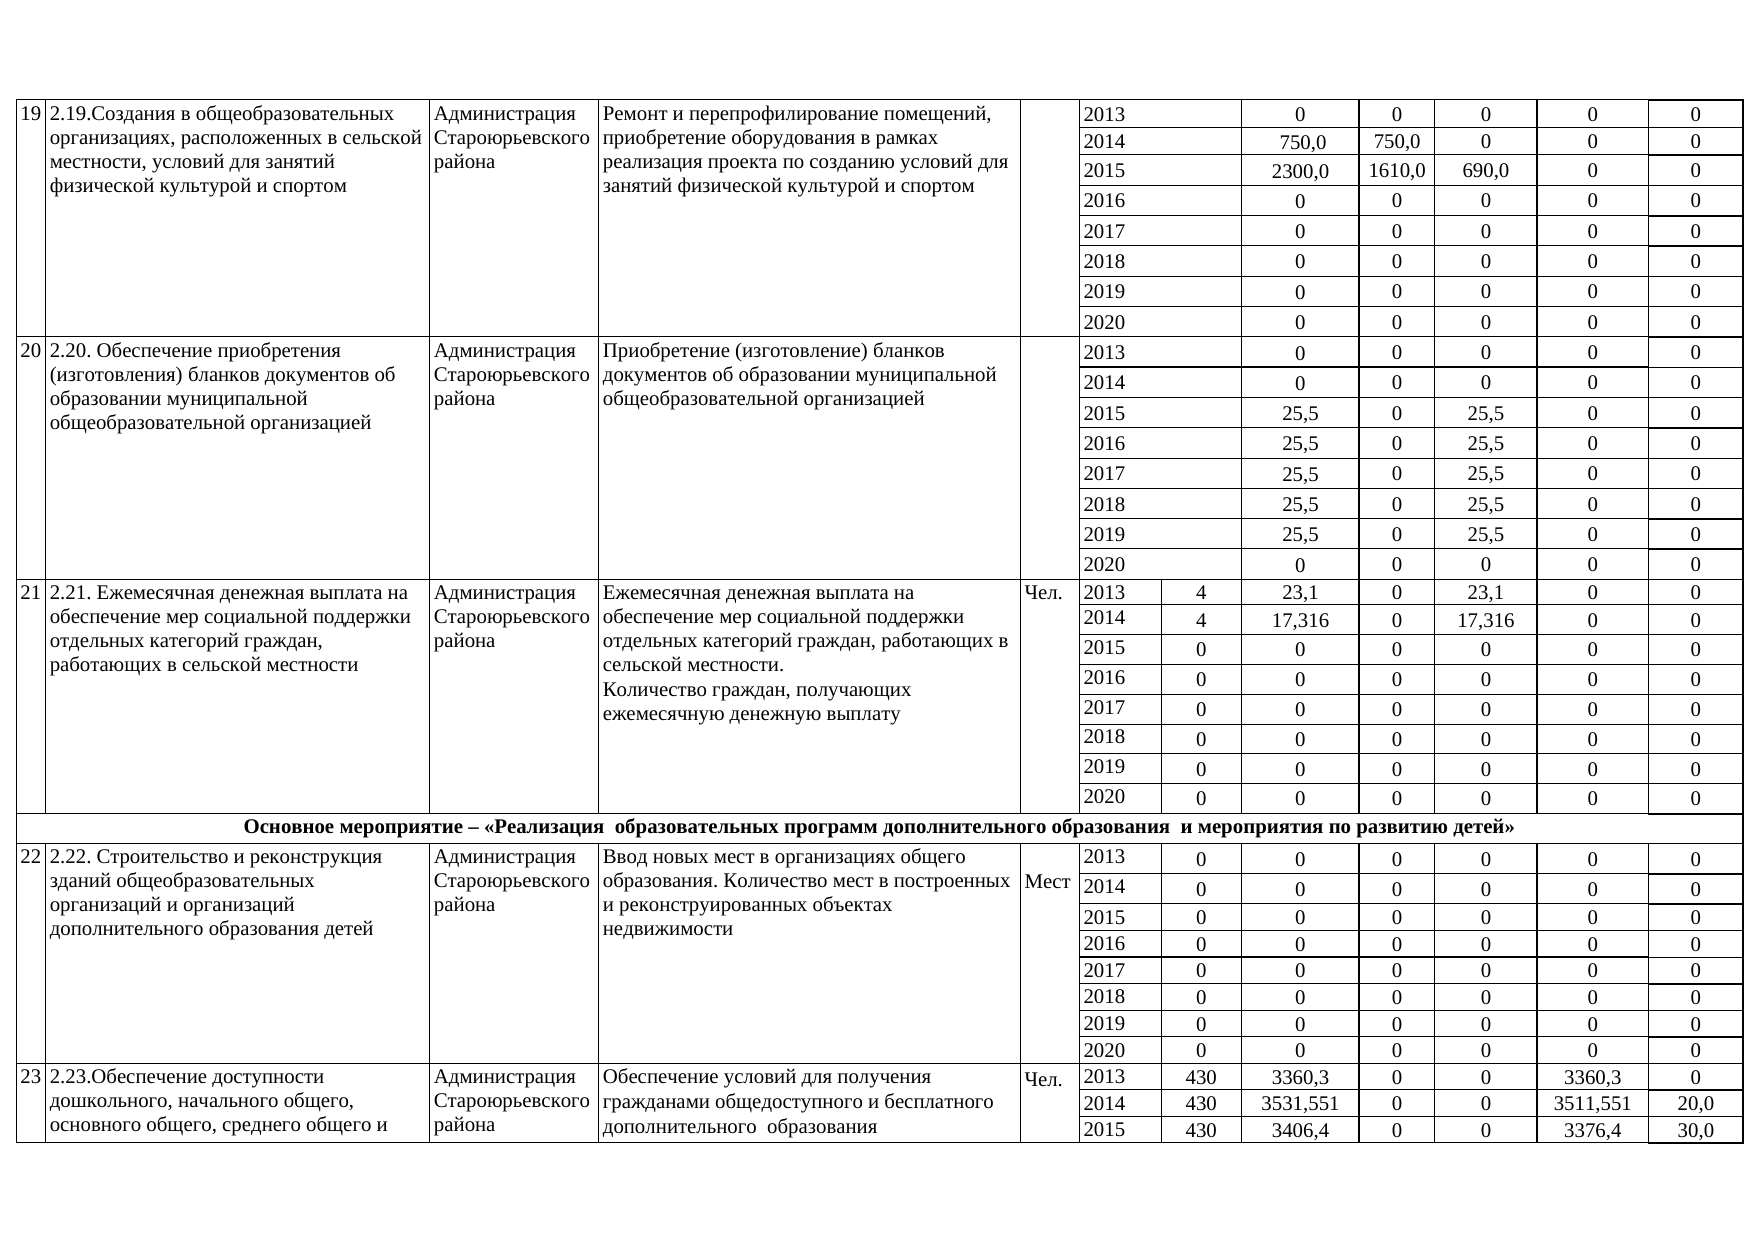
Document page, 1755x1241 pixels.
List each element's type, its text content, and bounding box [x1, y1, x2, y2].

table_cell 3360,3 [1538, 1064, 1648, 1089]
table_cell 0 [1242, 307, 1358, 336]
table_cell 0 [1649, 1064, 1742, 1089]
table_cell 0 [1242, 725, 1358, 753]
table_cell Чел. [1021, 580, 1079, 813]
table_cell 2.19.Создания в общеобразовательных организациях, расположенных в сельской местности, условий для занятий физической культурой и спортом [46, 100, 429, 336]
table_cell 0 [1435, 1011, 1536, 1036]
table_cell 22 [17, 844, 45, 1063]
table_cell Администрация Староюрьевского района [430, 100, 598, 336]
table_cell 0 [1435, 874, 1536, 903]
table_cell [1744, 753, 1754, 783]
table_cell 0 [1242, 984, 1358, 1009]
table_cell [1744, 634, 1754, 664]
table_cell Администрация Староюрьевского района [430, 580, 598, 813]
table_cell 2019 [1080, 754, 1161, 783]
table_cell 30,0 [1649, 1117, 1742, 1142]
table_cell 23,1 [1242, 580, 1358, 604]
table_cell 690,0 [1435, 155, 1536, 184]
table_cell 2013 [1080, 844, 1161, 873]
table_cell 25,5 [1242, 489, 1358, 518]
table_cell 0 [1649, 844, 1742, 873]
table_cell 0 [1538, 459, 1648, 488]
table_cell Администрация Староюрьевского района [430, 844, 598, 1063]
table_cell 0 [1242, 931, 1358, 956]
table_cell 0 [1242, 549, 1358, 579]
table_cell 25,5 [1242, 519, 1358, 548]
table_cell 0 [1649, 665, 1742, 694]
table_cell 20 [17, 337, 45, 579]
table_cell [1744, 458, 1754, 488]
table_cell 0 [1162, 754, 1241, 783]
table_cell 0 [1360, 754, 1434, 783]
table_cell 3406,4 [1242, 1117, 1358, 1142]
table_cell [1744, 1116, 1754, 1142]
table_cell 0 [1242, 754, 1358, 783]
table_cell [1744, 724, 1754, 753]
table_cell 0 [1538, 754, 1648, 783]
table_cell [1744, 245, 1754, 276]
table_cell 2300,0 [1242, 155, 1358, 184]
table_cell 0 [1435, 186, 1536, 215]
table_cell 0 [1649, 277, 1742, 306]
table_cell 2018 [1080, 725, 1161, 753]
table_cell 3360,3 [1242, 1064, 1358, 1089]
table_cell 0 [1435, 665, 1536, 694]
table_cell 0 [1360, 100, 1434, 127]
table_cell 2.23.Обеспечение доступности дошкольного, начального общего, основного общего, среднего общего и [46, 1064, 429, 1142]
table_cell 0 [1435, 128, 1536, 154]
table_cell 0 [1649, 635, 1742, 664]
table_cell [1744, 215, 1754, 245]
table_cell 0 [1435, 1090, 1536, 1116]
table_cell 2017 [1080, 216, 1241, 245]
table_cell [1021, 337, 1079, 579]
table_cell 0 [1538, 489, 1648, 518]
table_cell 3511,551 [1538, 1090, 1648, 1116]
table_cell 0 [1242, 277, 1358, 306]
table_cell 0 [1649, 754, 1742, 783]
table_cell 0 [1649, 217, 1742, 245]
table_cell 0 [1649, 459, 1742, 488]
table_cell 2015 [1080, 635, 1161, 664]
table_cell 0 [1162, 844, 1241, 873]
table_cell [1744, 983, 1754, 1009]
table_cell 2015 [1080, 904, 1161, 930]
table_cell 0 [1360, 519, 1434, 548]
table_cell 2016 [1080, 186, 1241, 215]
table_cell [1744, 488, 1754, 518]
table_cell 2019 [1080, 519, 1241, 548]
table_cell 0 [1538, 186, 1648, 215]
table_cell [1744, 843, 1754, 873]
table_cell 2015 [1080, 1117, 1161, 1142]
table_cell 430 [1162, 1090, 1241, 1116]
table_cell 0 [1360, 277, 1434, 306]
table_cell 0 [1538, 958, 1648, 983]
table_cell 2019 [1080, 277, 1241, 306]
table_cell 0 [1649, 875, 1742, 903]
table_cell 750,0 [1242, 128, 1358, 154]
table_cell 2013 [1080, 100, 1241, 127]
table_cell 0 [1649, 247, 1742, 276]
table_cell 0 [1538, 984, 1648, 1009]
table_cell 0 [1649, 958, 1742, 983]
table_cell 0 [1360, 216, 1434, 245]
table_cell 2013 [1080, 580, 1161, 604]
table_cell 0 [1360, 549, 1434, 579]
table_cell 2.20. Обеспечение приобретения (изготовления) бланков документов об образовании муниципальной общеобразовательной организацией [46, 337, 429, 579]
table_cell [1744, 154, 1754, 184]
table_cell 0 [1435, 368, 1536, 397]
table_cell 0 [1435, 844, 1536, 873]
table_cell 2018 [1080, 984, 1161, 1009]
table_cell 0 [1162, 874, 1241, 903]
table_cell 0 [1538, 128, 1648, 154]
table_cell 0 [1435, 635, 1536, 664]
table_cell 0 [1162, 665, 1241, 694]
table_cell 0 [1242, 337, 1358, 366]
table_cell 0 [1162, 635, 1241, 664]
table_cell 0 [1538, 398, 1648, 427]
table_cell 25,5 [1435, 459, 1536, 488]
table_cell 0 [1538, 580, 1648, 604]
table_cell 0 [1360, 489, 1434, 518]
table_cell 0 [1649, 156, 1742, 184]
table_cell 0 [1162, 904, 1241, 930]
table_cell 2.22. Строительство и реконструкция зданий общеобразовательных организаций и организаций дополнительного образования детей [46, 844, 429, 1063]
table_cell 2017 [1080, 695, 1161, 723]
table_cell 0 [1242, 635, 1358, 664]
table_cell Администрация Староюрьевского района [430, 1064, 598, 1142]
table_cell 0 [1649, 725, 1742, 753]
table_cell 0 [1649, 307, 1742, 336]
table_cell 0 [1360, 186, 1434, 215]
table_cell 0 [1649, 905, 1742, 930]
table_cell 0 [1649, 429, 1742, 457]
table_cell [1744, 1089, 1754, 1116]
table_cell 0 [1242, 904, 1358, 930]
table_cell 0 [1360, 580, 1434, 604]
table_cell 0 [1649, 695, 1742, 723]
table_cell 0 [1649, 1038, 1742, 1063]
table_cell [1744, 783, 1754, 813]
table_cell 0 [1538, 635, 1648, 664]
table_cell [1744, 664, 1754, 694]
table_cell 0 [1360, 784, 1434, 813]
table_cell 0 [1242, 246, 1358, 276]
table_cell 2019 [1080, 1011, 1161, 1036]
table_cell 25,5 [1435, 398, 1536, 427]
table_cell 2015 [1080, 155, 1241, 184]
table_cell 4 [1162, 605, 1241, 634]
table_cell 2013 [1080, 337, 1241, 366]
table_cell 2014 [1080, 605, 1161, 634]
table_cell 0 [1360, 844, 1434, 873]
table_cell 0 [1435, 307, 1536, 336]
table_cell [1744, 1036, 1754, 1063]
table_cell 0 [1538, 1011, 1648, 1036]
table_cell [1744, 336, 1754, 366]
table_cell Приобретение (изготовление) бланков документов об образовании муниципальной общеобразовательной организацией [599, 337, 1020, 579]
table_cell 23 [17, 1064, 45, 1142]
table_cell 0 [1538, 1037, 1648, 1063]
table_cell [1744, 427, 1754, 457]
table_cell 2.21. Ежемесячная денежная выплата на обеспечение мер социальной поддержки отдельных категорий граждан, работающих в сельской местности [46, 580, 429, 813]
table_cell [1744, 604, 1754, 634]
table_cell 0 [1242, 695, 1358, 723]
table_cell 0 [1360, 958, 1434, 983]
table_cell 0 [1242, 874, 1358, 903]
table_cell 0 [1360, 1117, 1434, 1142]
table_cell 0 [1242, 216, 1358, 245]
table_cell 430 [1162, 1064, 1241, 1089]
table_cell 2016 [1080, 931, 1161, 956]
table_cell [1744, 99, 1754, 127]
table_cell 2014 [1080, 368, 1241, 397]
table_cell 0 [1435, 277, 1536, 306]
table_cell 25,5 [1242, 428, 1358, 457]
table_cell [1744, 694, 1754, 723]
table_cell 2014 [1080, 874, 1161, 903]
table_cell 0 [1435, 1064, 1536, 1089]
table_cell 0 [1360, 246, 1434, 276]
table_cell [1744, 518, 1754, 548]
table_cell Ремонт и перепрофилирование помещений, приобретение оборудования в рамках реализация проекта по созданию условий для занятий физической культурой и спортом [599, 100, 1020, 336]
table_cell 0 [1435, 337, 1536, 366]
table_cell 0 [1649, 931, 1742, 956]
table_cell [1744, 397, 1754, 427]
table_cell 0 [1649, 128, 1742, 154]
table_cell 0 [1162, 958, 1241, 983]
table_cell 0 [1242, 958, 1358, 983]
table_cell 0 [1360, 1090, 1434, 1116]
table_cell [1021, 100, 1079, 336]
table_cell 0 [1360, 307, 1434, 336]
table_cell 0 [1538, 246, 1648, 276]
table_cell 23,1 [1435, 580, 1536, 604]
table_cell Администрация Староюрьевского района [430, 337, 598, 579]
table_cell 0 [1162, 1011, 1241, 1036]
table_cell 0 [1649, 186, 1742, 215]
table_cell 0 [1538, 725, 1648, 753]
table_cell 2016 [1080, 665, 1161, 694]
table_cell 0 [1360, 665, 1434, 694]
table_cell 0 [1538, 904, 1648, 930]
table_cell 0 [1538, 665, 1648, 694]
table_cell 0 [1435, 1117, 1536, 1142]
table_cell 25,5 [1242, 398, 1358, 427]
table_cell 0 [1538, 337, 1648, 366]
table_cell [1744, 276, 1754, 306]
table_cell 0 [1360, 695, 1434, 723]
table_cell 430 [1162, 1117, 1241, 1142]
table_cell Обеспечение условий для получения гражданами общедоступного и бесплатного дополнительного образования [599, 1064, 1020, 1142]
table_cell Ввод новых мест в организациях общего образования. Количество мест в построенных и реконструированных объектах недвижимости [599, 844, 1020, 1063]
table_cell 0 [1242, 186, 1358, 215]
table_cell 0 [1538, 695, 1648, 723]
table_cell 0 [1435, 100, 1536, 127]
table_cell 25,5 [1435, 489, 1536, 518]
table_cell 0 [1360, 635, 1434, 664]
table_cell Чел. [1021, 1064, 1079, 1142]
table_cell 0 [1649, 1011, 1742, 1036]
table_cell 0 [1538, 155, 1648, 184]
table_cell 2020 [1080, 784, 1161, 813]
table_cell 0 [1242, 784, 1358, 813]
table_cell 0 [1649, 338, 1742, 366]
table_cell 1610,0 [1360, 155, 1434, 184]
table_cell 0 [1538, 100, 1648, 127]
table_cell 0 [1435, 931, 1536, 956]
table_cell 25,5 [1435, 428, 1536, 457]
table_cell 0 [1242, 665, 1358, 694]
table_cell 0 [1538, 784, 1648, 813]
table_cell 0 [1360, 1011, 1434, 1036]
table_cell [1744, 306, 1754, 336]
table_cell 0 [1360, 459, 1434, 488]
table_cell 2020 [1080, 1037, 1161, 1063]
table_cell 0 [1360, 984, 1434, 1009]
table_cell [1744, 1063, 1754, 1089]
table_cell 0 [1538, 605, 1648, 634]
table_cell 2014 [1080, 1090, 1161, 1116]
table_cell 0 [1162, 695, 1241, 723]
table_cell [1744, 1010, 1754, 1036]
table_cell 0 [1538, 216, 1648, 245]
table_cell 0 [1162, 984, 1241, 1009]
table_cell 17,316 [1242, 605, 1358, 634]
table_cell 0 [1538, 844, 1648, 873]
table_cell 17,316 [1435, 605, 1536, 634]
table_cell 0 [1360, 931, 1434, 956]
table_cell 0 [1360, 337, 1434, 366]
table_cell 0 [1435, 1037, 1536, 1063]
table_cell 0 [1435, 246, 1536, 276]
table_cell 0 [1162, 784, 1241, 813]
table_cell 0 [1435, 549, 1536, 579]
table_cell [1744, 579, 1754, 604]
table_cell [1744, 903, 1754, 930]
table_cell 0 [1649, 101, 1742, 127]
table_cell 750,0 [1360, 128, 1434, 154]
table_cell 0 [1435, 725, 1536, 753]
table_cell 2020 [1080, 307, 1241, 336]
table_cell 25,5 [1242, 459, 1358, 488]
table_cell 0 [1360, 874, 1434, 903]
table_cell 0 [1360, 368, 1434, 397]
table_cell 0 [1649, 784, 1742, 813]
table_cell 0 [1435, 784, 1536, 813]
table_cell 19 [17, 100, 45, 336]
table_cell 0 [1162, 725, 1241, 753]
table_cell [1744, 930, 1754, 956]
table_cell 0 [1360, 428, 1434, 457]
table_cell 0 [1435, 695, 1536, 723]
table_cell 2018 [1080, 489, 1241, 518]
table_cell 0 [1360, 1064, 1434, 1089]
table_cell 0 [1538, 519, 1648, 548]
table_cell 0 [1435, 754, 1536, 783]
table_cell 0 [1649, 489, 1742, 518]
table_cell 4 [1162, 580, 1241, 604]
table_cell 21 [17, 580, 45, 813]
table_cell 0 [1538, 549, 1648, 579]
table_cell 0 [1649, 368, 1742, 397]
table_cell [1744, 127, 1754, 154]
table_cell 0 [1538, 931, 1648, 956]
table_cell 0 [1649, 580, 1742, 604]
table_cell [1744, 366, 1754, 397]
table_cell 0 [1538, 277, 1648, 306]
table_cell 2013 [1080, 1064, 1161, 1089]
table_cell Мест [1021, 844, 1079, 1063]
table_cell [1744, 956, 1754, 983]
table_cell 0 [1242, 1011, 1358, 1036]
table_cell 2015 [1080, 398, 1241, 427]
table_cell Основное мероприятие – «Реализация образовательных программ дополнительного образования и мероприятия по развитию детей» [17, 814, 1742, 843]
table_cell [1744, 813, 1754, 843]
table_cell 3376,4 [1538, 1117, 1648, 1142]
table_cell 0 [1360, 725, 1434, 753]
table_cell 0 [1162, 931, 1241, 956]
table_cell [1744, 873, 1754, 903]
table_cell 0 [1242, 1037, 1358, 1063]
table_cell 0 [1649, 605, 1742, 634]
table_cell 0 [1649, 985, 1742, 1009]
table_cell 2016 [1080, 428, 1241, 457]
table_cell 0 [1435, 216, 1536, 245]
table_cell [1744, 548, 1754, 579]
table_cell 0 [1435, 904, 1536, 930]
table_cell 0 [1538, 428, 1648, 457]
table_cell 0 [1242, 100, 1358, 127]
table_cell 0 [1162, 1037, 1241, 1063]
table_cell [1744, 185, 1754, 215]
table_cell 2018 [1080, 246, 1241, 276]
table_cell 0 [1242, 368, 1358, 397]
table_cell 0 [1242, 844, 1358, 873]
table_cell 0 [1538, 874, 1648, 903]
table_cell 0 [1649, 550, 1742, 579]
table_cell 0 [1360, 398, 1434, 427]
table_cell 2014 [1080, 128, 1241, 154]
table_cell 0 [1649, 520, 1742, 548]
table_cell 2017 [1080, 958, 1161, 983]
table_cell 0 [1360, 605, 1434, 634]
table_cell 20,0 [1649, 1091, 1742, 1116]
table_cell 2017 [1080, 459, 1241, 488]
table_cell 3531,551 [1242, 1090, 1358, 1116]
table_cell 25,5 [1435, 519, 1536, 548]
table_cell 2020 [1080, 549, 1241, 579]
table_cell Ежемесячная денежная выплата на обеспечение мер социальной поддержки отдельных категорий граждан, работающих в сельской местности. Количество граждан, получающих ежемесячную денежную выплату [599, 580, 1020, 813]
table_cell 0 [1360, 904, 1434, 930]
table_cell 0 [1538, 307, 1648, 336]
table_cell 0 [1360, 1037, 1434, 1063]
table_cell 0 [1538, 368, 1648, 397]
table_cell 0 [1649, 398, 1742, 427]
table_cell 0 [1435, 984, 1536, 1009]
table_cell 0 [1435, 958, 1536, 983]
